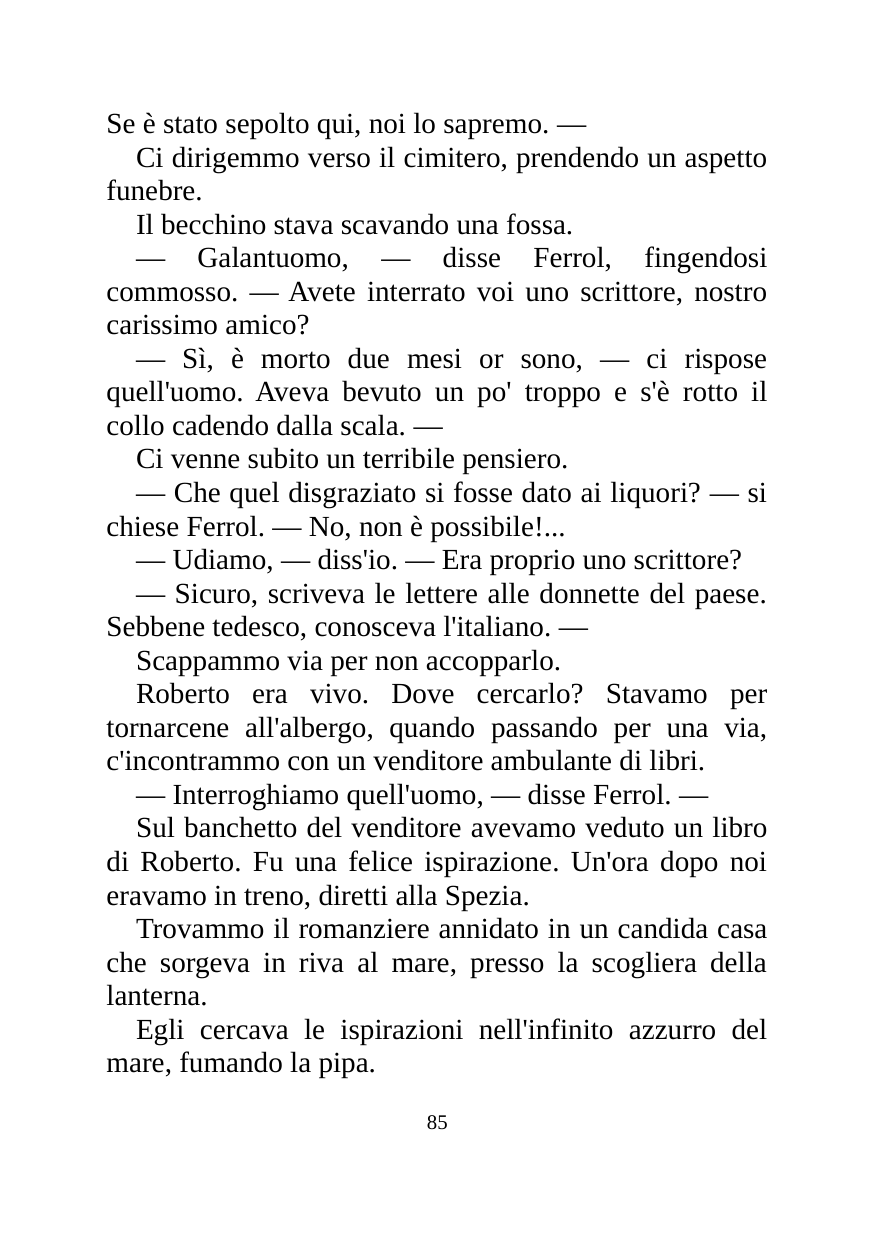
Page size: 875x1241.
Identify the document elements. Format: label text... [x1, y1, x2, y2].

text — Udiamo, — diss'io. — Era proprio uno scrittore? [106, 542, 768, 576]
text — Sicuro, scriveva le lettere alle donnette del paese. Sebbene tedesco, conosceva l'italiano. — [106, 576, 768, 643]
text Ci dirigemmo verso il cimitero, prendendo un aspetto funebre. [106, 140, 768, 207]
text Ci venne subito un terribile pensiero. [106, 442, 768, 475]
text Trovammo il romanziere annidato in un candida casa che sorgeva in riva al mare, presso la scogliera della lanterna. [106, 911, 768, 1012]
text Egli cercava le ispirazioni nell'infinito azzurro del mare, fumando la pipa. [106, 1012, 768, 1079]
text Il becchino stava scavando una fossa. [106, 207, 768, 240]
text Roberto era vivo. Dove cercarlo? Stavamo per tornarcene all'albergo, quando passando per una via, c'incontrammo con un venditore ambulante di libri. [106, 676, 768, 777]
text — Galantuomo, — disse Ferrol, fingendosi commosso. — Avete interrato voi uno scrittore, nostro carissimo amico? [106, 240, 768, 341]
text — Interroghiamo quell'uomo, — disse Ferrol. — [106, 777, 768, 811]
text — Sì, è morto due mesi or sono, — ci rispose quell'uomo. Aveva bevuto un po' troppo e s'è rotto il collo cadendo dalla scala. — [106, 341, 768, 442]
text Sul banchetto del venditore avevamo veduto un libro di Roberto. Fu una felice ispirazione. Un'ora dopo noi eravamo in treno, diretti alla Spezia. [106, 811, 768, 911]
text Scappammo via per non accopparlo. [106, 643, 768, 676]
text — Che quel disgraziato si fosse dato ai liquori? — si chiese Ferrol. — No, non è possibile!... [106, 475, 768, 542]
text Se è stato sepolto qui, noi lo sapremo. — [106, 106, 768, 140]
